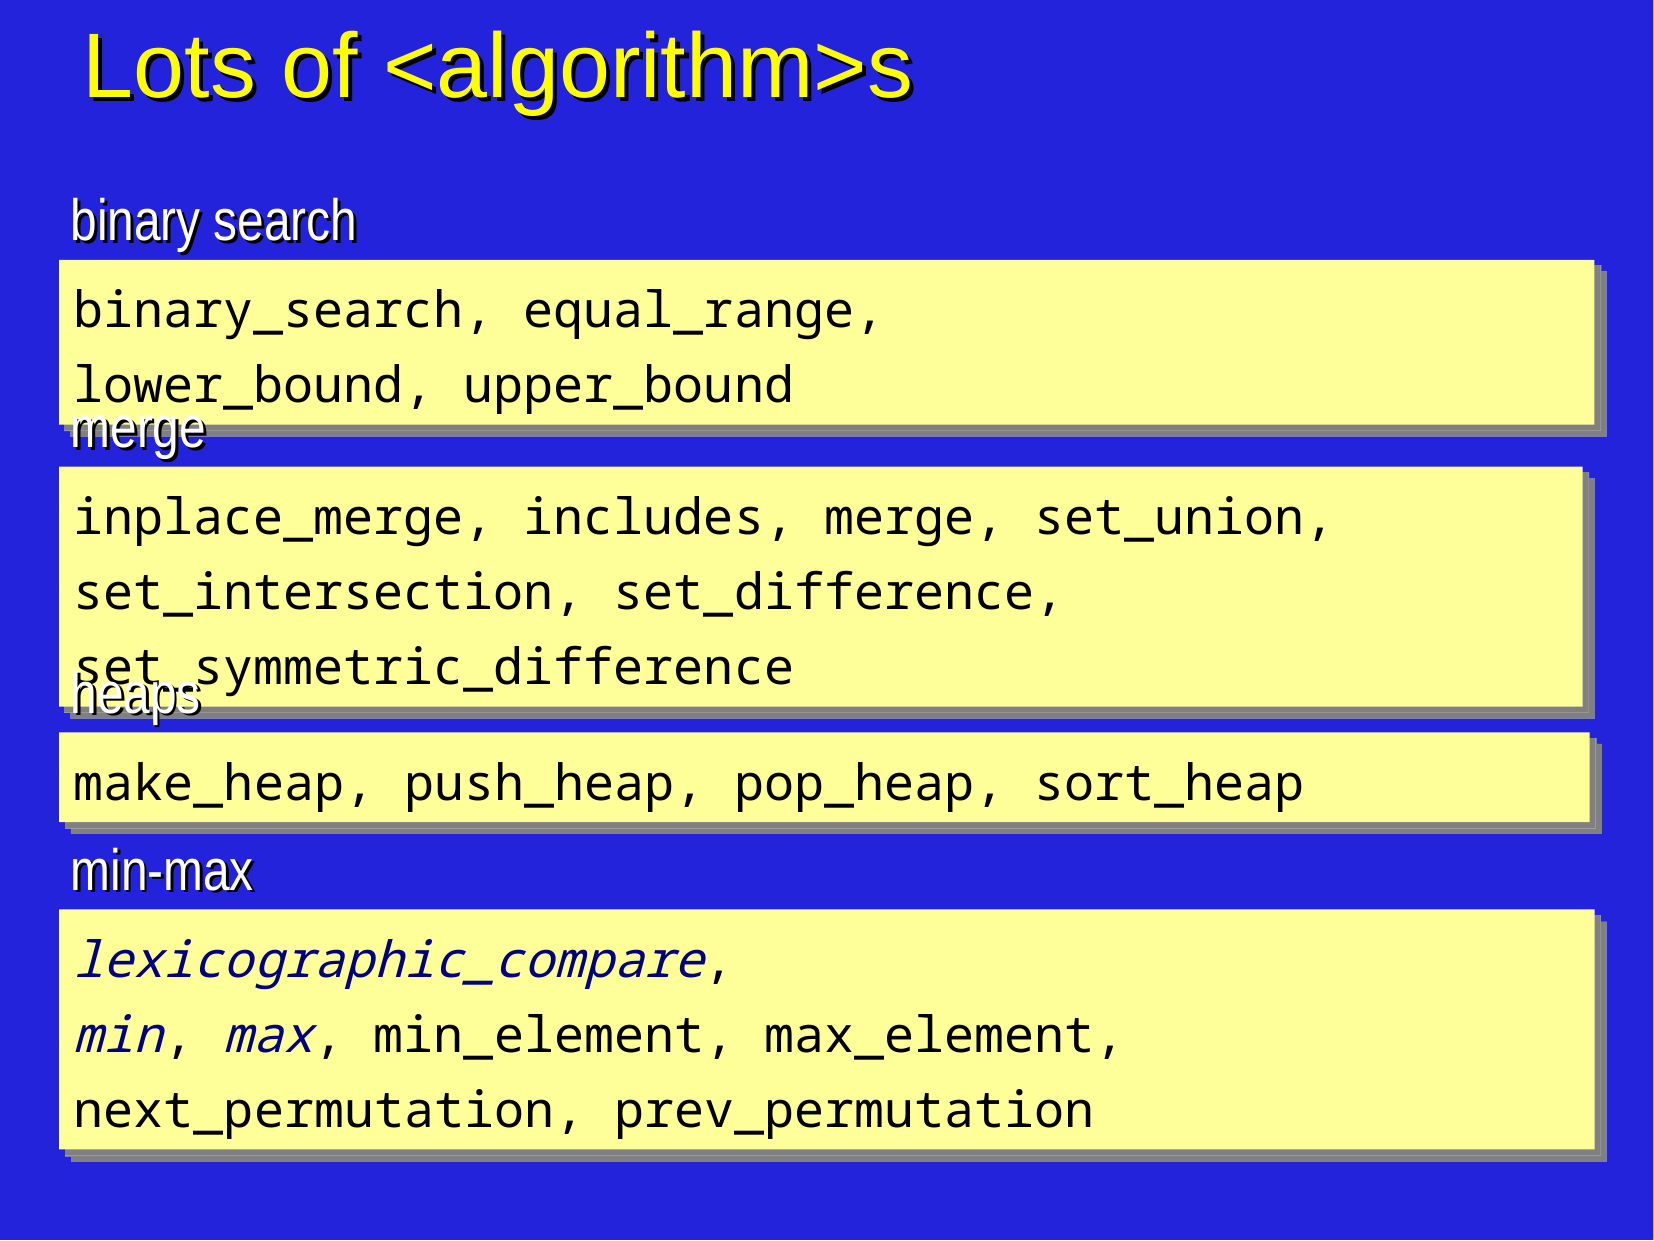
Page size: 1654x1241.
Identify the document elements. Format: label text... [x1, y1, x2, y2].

text_box heaps [56, 647, 862, 733]
text_box lexicographic_compare, min, max, min_element, max_element, next_permutation, prev_permutation [59, 909, 1595, 1150]
text_box make_heap, push_heap, pop_heap, sort_heap [59, 732, 1590, 823]
text_box min-max [56, 824, 862, 910]
text_box inplace_merge, includes, merge, set_union, set_intersection, set_difference, set_symmetric_difference [59, 466, 1583, 707]
text_box binary_search, equal_range, lower_bound, upper_bound [59, 259, 1595, 425]
text_box merge [56, 381, 862, 467]
title Lots of <algorithm>s [82, 2, 1571, 130]
text_box binary search [56, 174, 862, 261]
